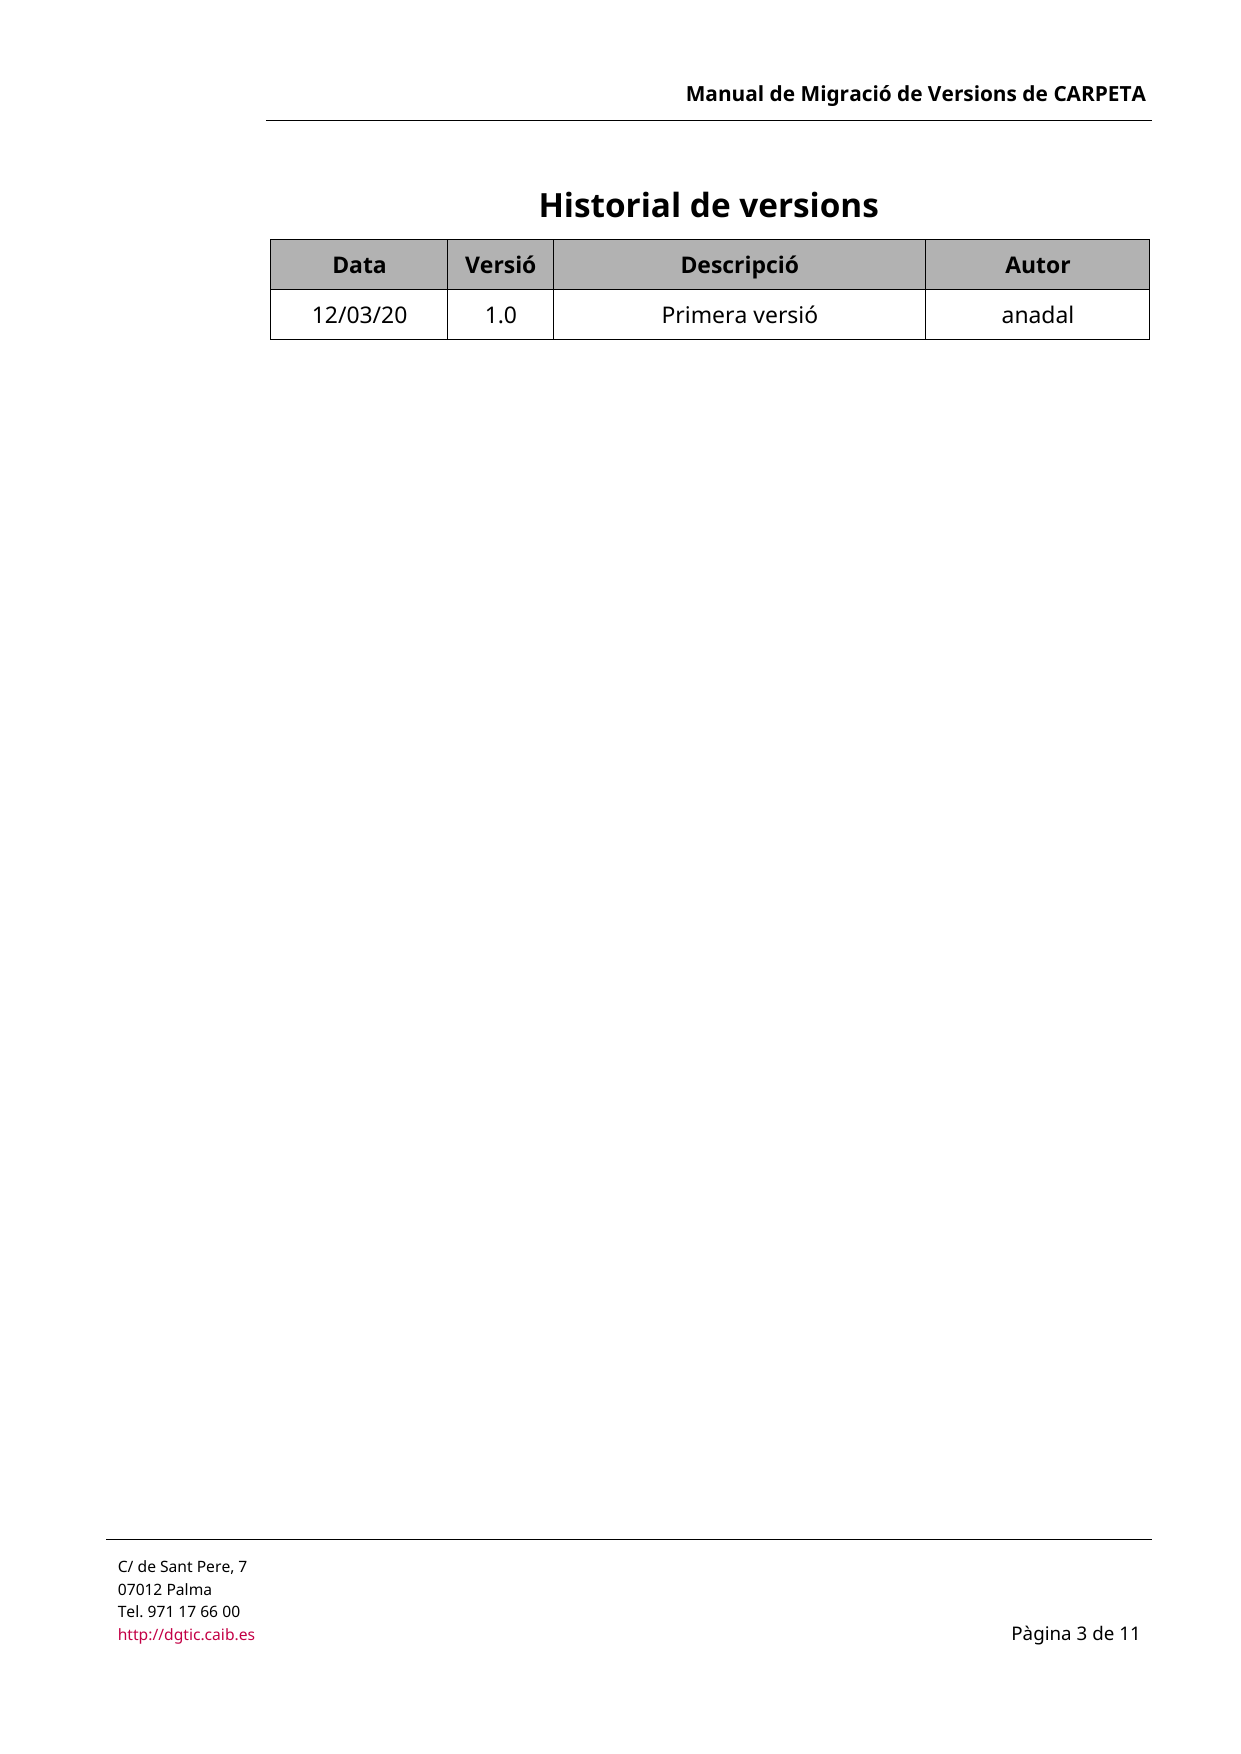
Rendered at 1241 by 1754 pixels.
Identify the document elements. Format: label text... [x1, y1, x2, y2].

table_cell anadal [926, 290, 1149, 339]
subtitle Historial de versions [266, 181, 1152, 227]
table_header Data [271, 240, 447, 289]
table_cell 03/12/20 [271, 290, 447, 339]
table_header Versió [448, 240, 553, 289]
table_header Descripció [554, 240, 925, 289]
table_header Autor [926, 240, 1149, 289]
table_cell Primera versió [554, 290, 925, 339]
table_cell 1.0 [448, 290, 553, 339]
